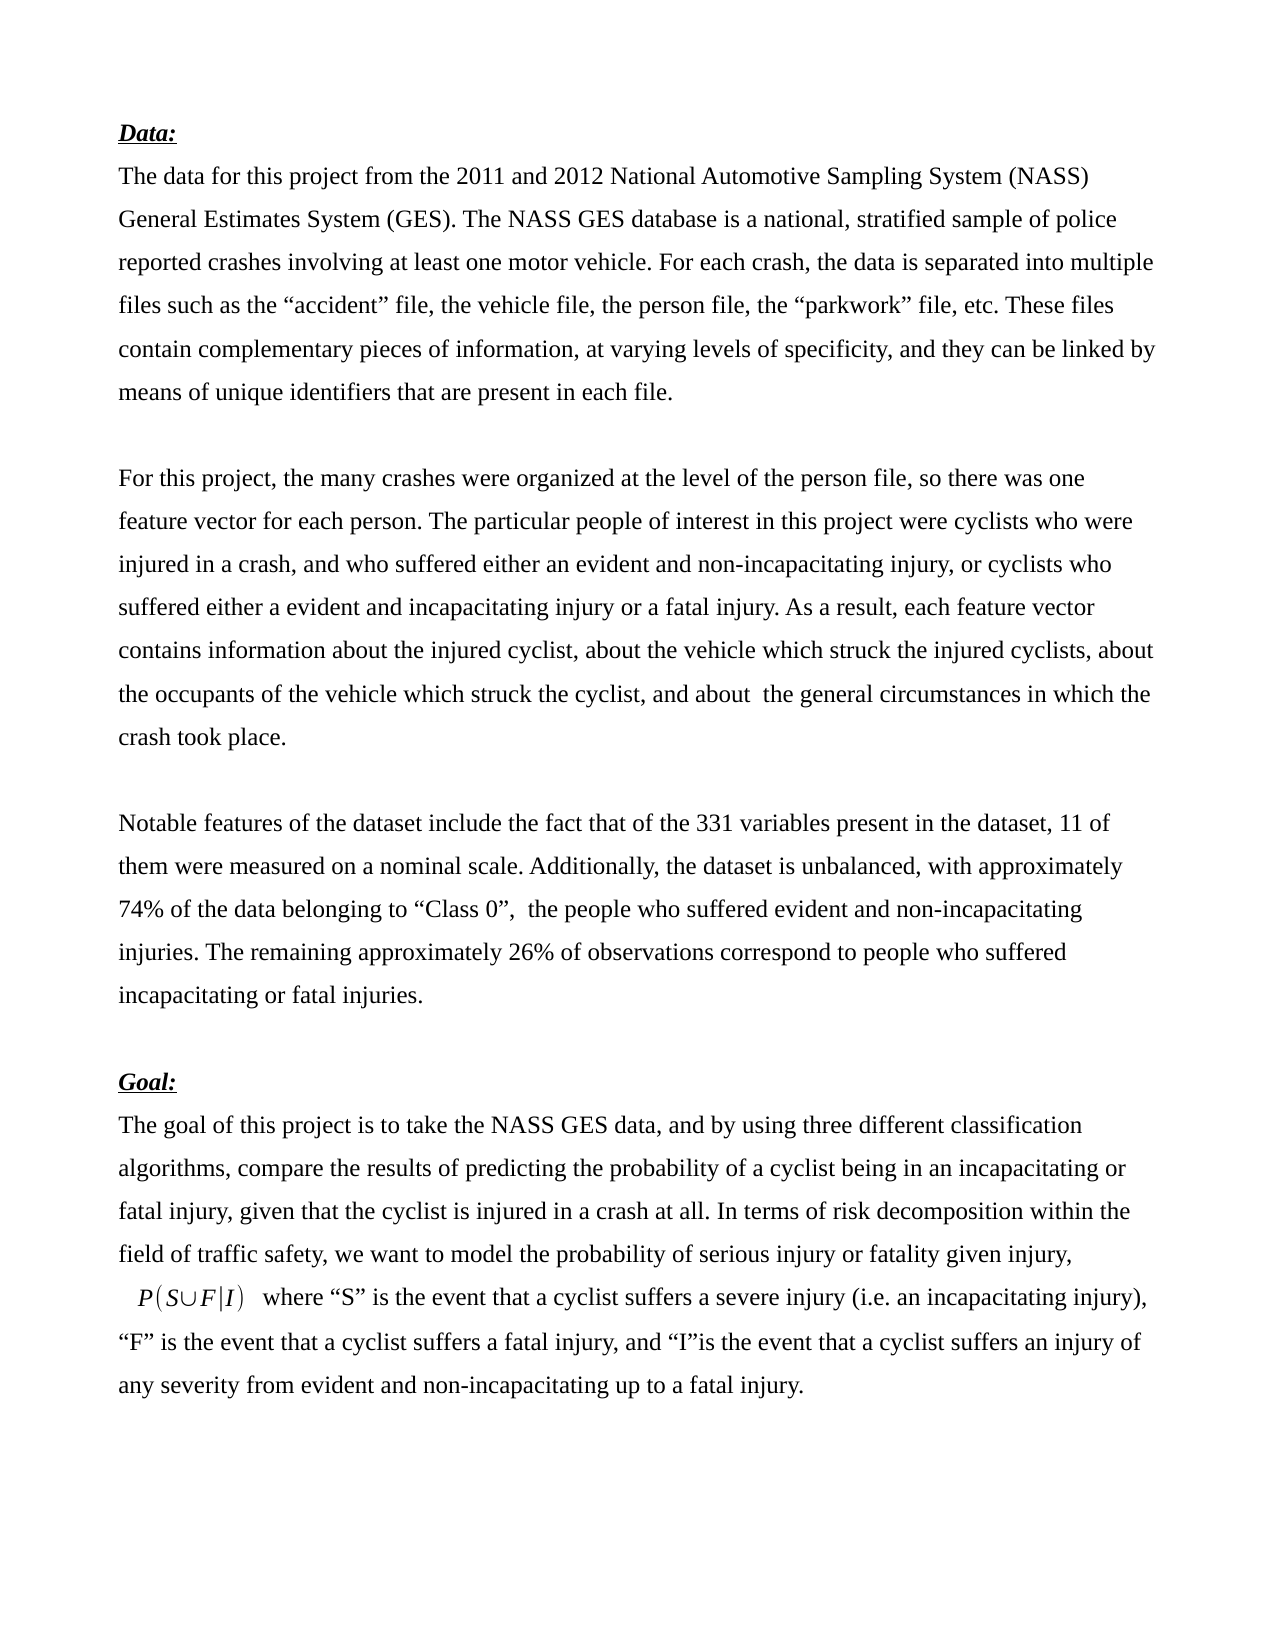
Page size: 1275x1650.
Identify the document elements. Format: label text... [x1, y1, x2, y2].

text For this project, the many crashes were organized at the level of the person file, so there was one feature vector for each person. The particular people of interest in this project were cyclists who were injured in a crash, and who suffered either an evident and non-incapacitating injury, or cyclists who suffered either a evident and incapacitating injury or a fatal injury. As a result, each feature vector contains information about the injured cyclist, about the vehicle which struck the injured cyclists, about the occupants of the vehicle which struck the cyclist, and about the general circumstances in which the crash took place. [118, 463, 1157, 751]
text The goal of this project is to take the NASS GES data, and by using three different classification algorithms, compare the results of predicting the probability of a cyclist being in an incapacitating or fatal injury, given that the cyclist is injured in a crash at all. In terms of risk decomposition within the field of traffic safety, we want to model the probability of serious injury or fatality given injury, where “S” is the event that a cyclist suffers a severe injury (i.e. an incapacitating injury), “F” is the event that a cyclist suffers a fatal injury, and “I”is the event that a cyclist suffers an injury of any severity from evident and non-incapacitating up to a fatal injury. [118, 1110, 1157, 1399]
text Data: [118, 118, 1157, 147]
text Notable features of the dataset include the fact that of the 331 variables present in the dataset, 11 of them were measured on a nominal scale. Additionally, the dataset is unbalanced, with approximately 74% of the data belonging to “Class 0”, the people who suffered evident and non-incapacitating injuries. The remaining approximately 26% of observations correspond to people who suffered incapacitating or fatal injuries. [118, 808, 1157, 1009]
text The data for this project from the 2011 and 2012 National Automotive Sampling System (NASS) General Estimates System (GES). The NASS GES database is a national, stratified sample of police reported crashes involving at least one motor vehicle. For each crash, the data is separated into multiple files such as the “accident” file, the vehicle file, the person file, the “parkwork” file, etc. These files contain complementary pieces of information, at varying levels of specificity, and they can be linked by means of unique identifiers that are present in each file. [118, 161, 1157, 406]
text Goal: [118, 1067, 1157, 1096]
